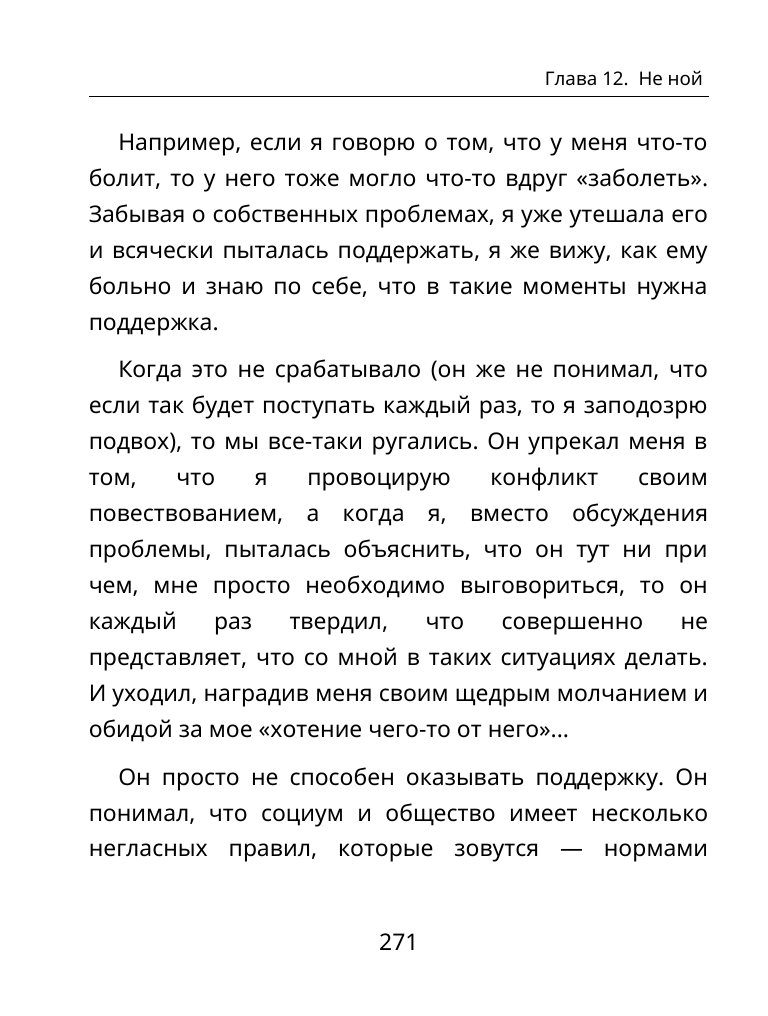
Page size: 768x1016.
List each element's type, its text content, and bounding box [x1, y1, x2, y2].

text Например, если я говорю о том, что у меня что-то болит, то у него тоже могло что-то вдруг «заболеть». Забывая о собственных проблемах, я уже утешала его и всячески пыталась поддержать, я же вижу, как ему больно и знаю по себе, что в такие моменты нужна поддержка. [88, 126, 709, 337]
text Когда это не срабатывало (он же не понимал, что если так будет поступать каждый раз, то я заподозрю подвох), то мы все-таки ругались. Он упрекал меня в том, что я провоцирую конфликт своим повествованием, а когда я, вместо обсуждения проблемы, пыталась объяснить, что он тут ни при чем, мне просто необходимо выговориться, то он каждый раз твердил, что совершенно не представляет, что со мной в таких ситуациях делать. И уходил, наградив меня своим щедрым молчанием и обидой за мое «хотение чего-то от него»... [88, 353, 709, 744]
text Он просто не способен оказывать поддержку. Он понимал, что социум и общество имеет несколько негласных правил, которые зовутся — нормами [88, 761, 709, 864]
